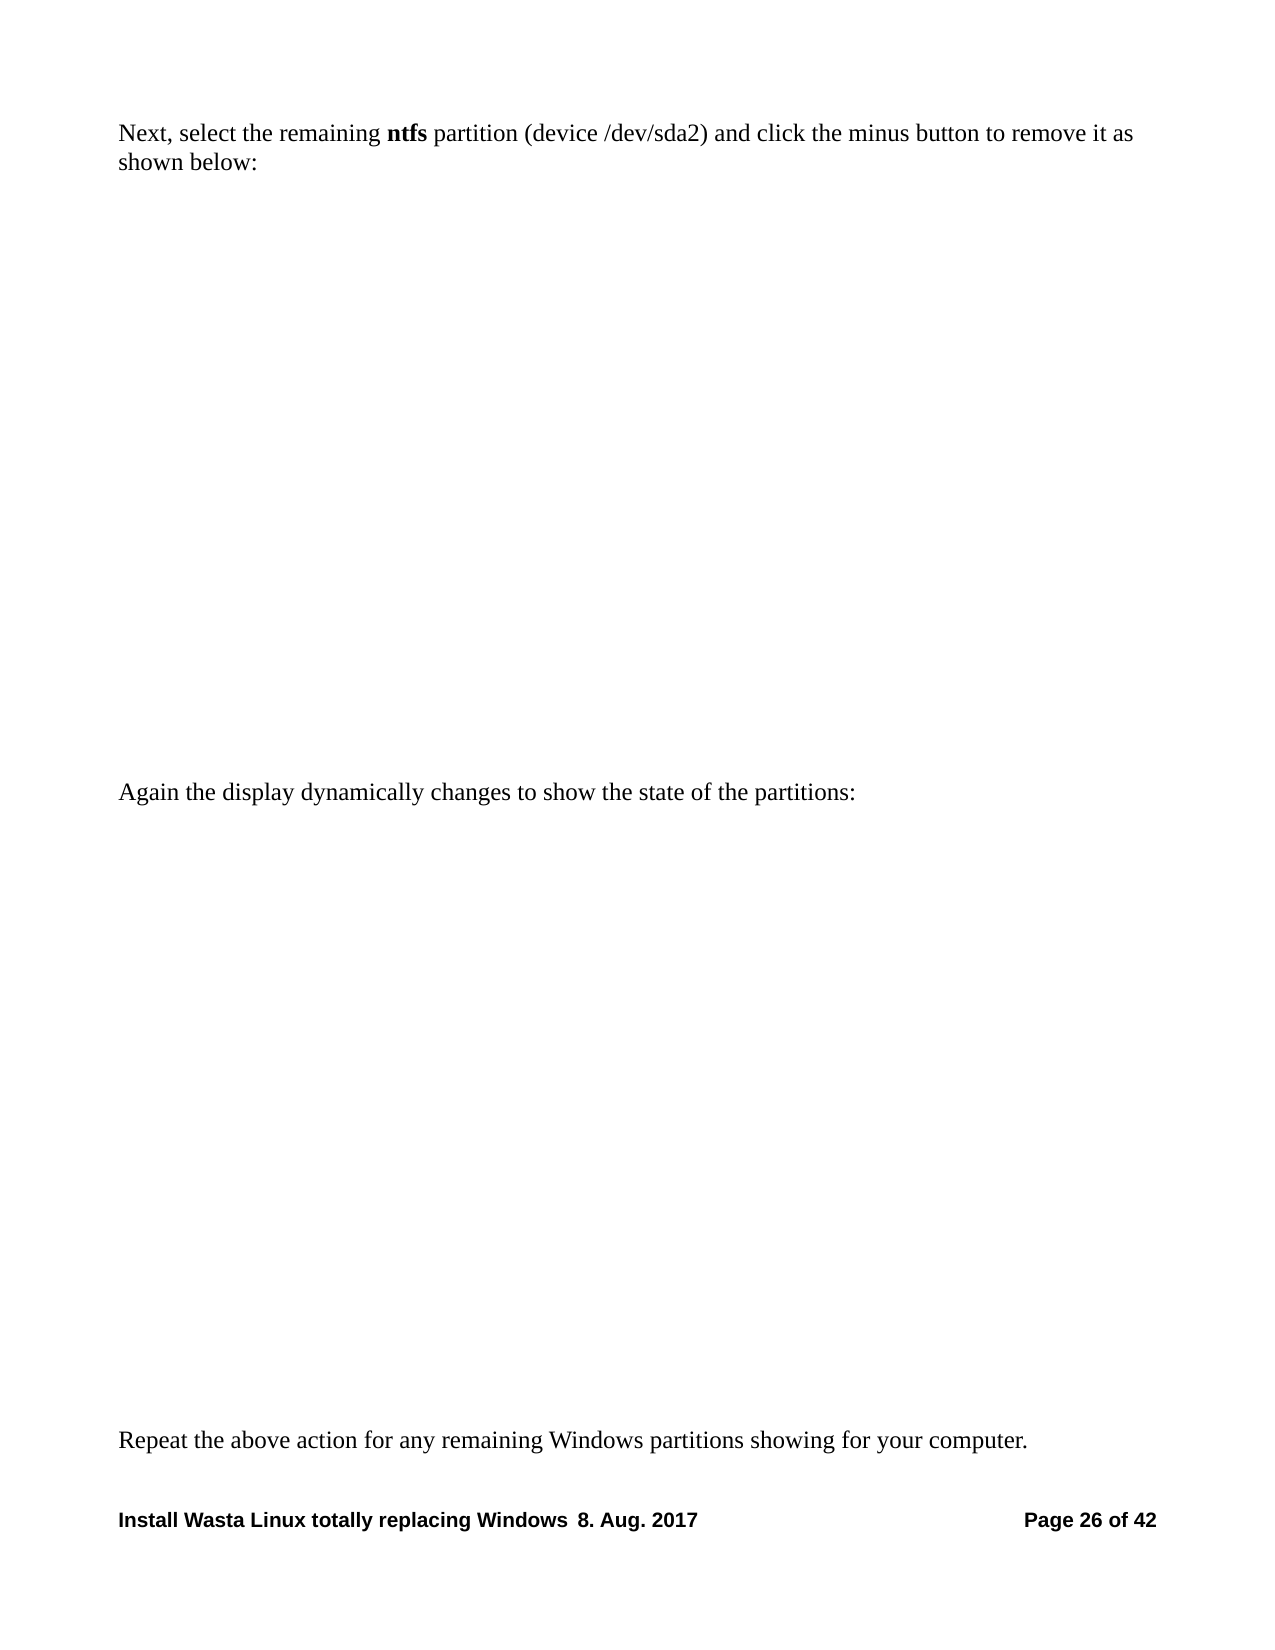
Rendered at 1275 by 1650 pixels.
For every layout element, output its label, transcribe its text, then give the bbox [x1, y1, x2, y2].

text Repeat the above action for any remaining Windows partitions showing for your computer. [118, 1425, 1157, 1454]
text Again the display dynamically changes to show the state of the partitions: [118, 777, 1157, 805]
text Next, select the remaining ntfs partition (device /dev/sda2) and click the minus button to remove it as shown below: [118, 118, 1157, 176]
